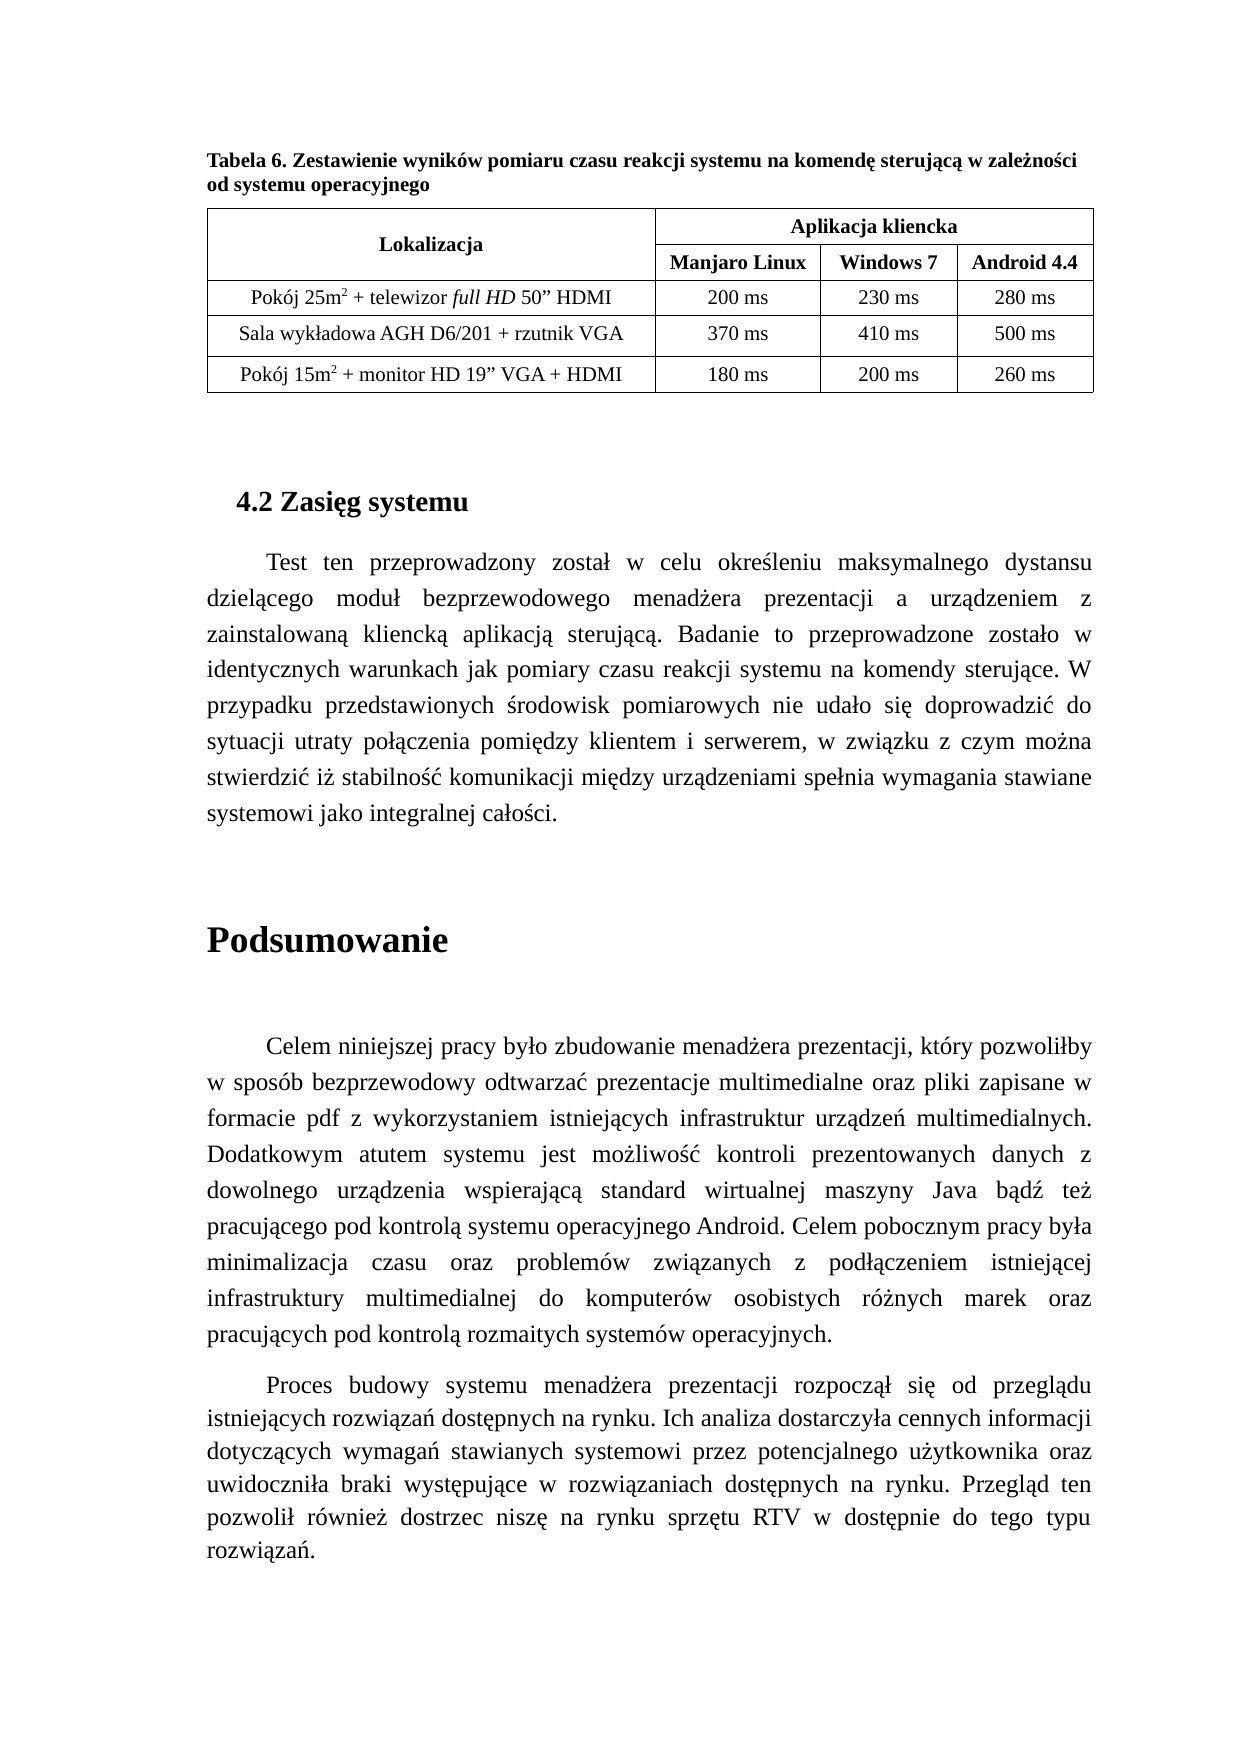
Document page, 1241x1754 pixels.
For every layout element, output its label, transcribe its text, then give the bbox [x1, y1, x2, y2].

table_cell Windows 7 [821, 245, 957, 279]
text Proces budowy systemu menadżera prezentacji rozpoczął się od przeglądu istniejących rozwiązań dostępnych na rynku. Ich analiza dostarczyła cennych informacji dotyczących wymagań stawianych systemowi przez potencjalnego użytkownika oraz uwidoczniła braki występujące w rozwiązaniach dostępnych na rynku. Przegląd ten pozwolił również dostrzec niszę na rynku sprzętu RTV w dostępnie do tego typu rozwiązań. [207, 1370, 1093, 1563]
table_cell Pokój 25m2 + telewizor full HD 50” HDMI [208, 281, 655, 315]
table_cell 230 ms [821, 281, 957, 315]
text Test ten przeprowadzony został w celu określeniu maksymalnego dystansu dzielącego moduł bezprzewodowego menadżera prezentacji a urządzeniem z zainstalowaną kliencką aplikacją sterującą. Badanie to przeprowadzone zostało w identycznych warunkach jak pomiary czasu reakcji systemu na komendy sterujące. W przypadku przedstawionych środowisk pomiarowych nie udało się doprowadzić do sytuacji utraty połączenia pomiędzy klientem i serwerem, w związku z czym można stwierdzić iż stabilność komunikacji między urządzeniami spełnia wymagania stawiane systemowi jako integralnej całości. [207, 547, 1093, 827]
table_cell Android 4.4 [958, 245, 1093, 279]
table_cell Manjaro Linux [656, 245, 820, 279]
table_cell 500 ms [958, 316, 1093, 356]
table_cell Sala wykładowa AGH D6/201 + rzutnik VGA [208, 316, 655, 356]
subtitle 4.2 Zasięg systemu [207, 484, 1093, 517]
table_cell 260 ms [958, 357, 1093, 392]
table_cell Pokój 15m2 + monitor HD 19” VGA + HDMI [208, 357, 655, 392]
table_cell 280 ms [958, 281, 1093, 315]
table_header Lokalizacja [208, 209, 655, 279]
table_header Aplikacja kliencka [656, 209, 1093, 244]
table_cell 410 ms [821, 316, 957, 356]
text Tabela 6. Zestawienie wyników pomiaru czasu reakcji systemu na komendę sterującą w zależności od systemu operacyjnego [207, 148, 1093, 196]
table_cell 370 ms [656, 316, 820, 356]
table_cell 200 ms [821, 357, 957, 392]
text Celem niniejszej pracy było zbudowanie menadżera prezentacji, który pozwoliłby w sposób bezprzewodowy odtwarzać prezentacje multimedialne oraz pliki zapisane w formacie pdf z wykorzystaniem istniejących infrastruktur urządzeń multimedialnych. Dodatkowym atutem systemu jest możliwość kontroli prezentowanych danych z dowolnego urządzenia wspierającą standard wirtualnej maszyny Java bądź też pracującego pod kontrolą systemu operacyjnego Android. Celem pobocznym pracy była minimalizacja czasu oraz problemów związanych z podłączeniem istniejącej infrastruktury multimedialnej do komputerów osobistych różnych marek oraz pracujących pod kontrolą rozmaitych systemów operacyjnych. [207, 1031, 1093, 1348]
table_cell 180 ms [656, 357, 820, 392]
subtitle Podsumowanie [207, 917, 1093, 961]
table_cell 200 ms [656, 281, 820, 315]
